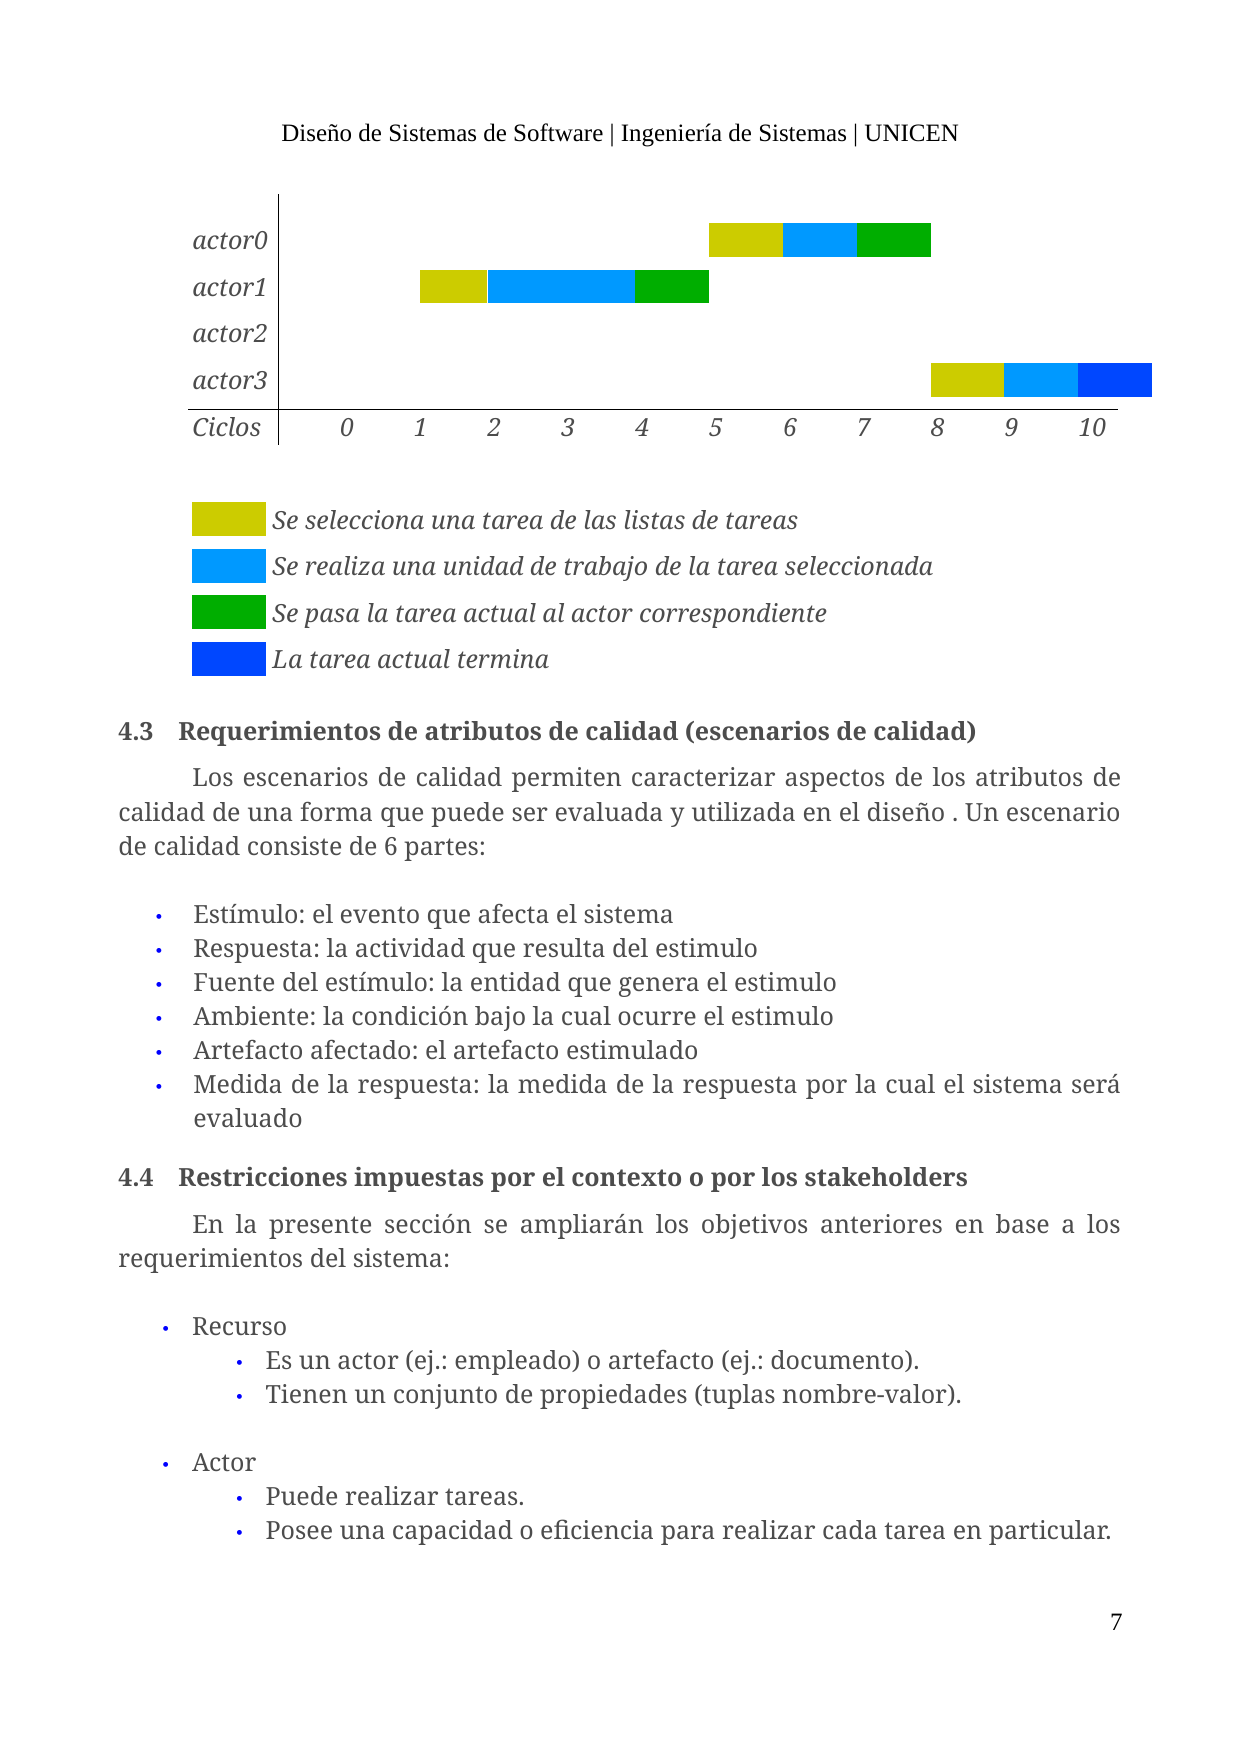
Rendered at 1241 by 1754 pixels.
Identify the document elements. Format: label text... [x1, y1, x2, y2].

text En la presente sección se ampliarán los objetivos anteriores en base a los requerimientos del sistema: [118, 1206, 1122, 1274]
text 0 1 2 3 4 5 6 7 8 9 10 [279, 409, 1122, 443]
subtitle Requerimientos de atributos de calidad (escenarios de calidad) [118, 713, 1122, 748]
text Ciclos [118, 409, 278, 443]
text actor1 [118, 269, 278, 303]
list Medida de la respuesta: la medida de la respuesta por la cual el sistema será evaluado [156, 1067, 1122, 1135]
subtitle Restricciones impuestas por el contexto o por los stakeholders [118, 1160, 1122, 1194]
list Estímulo: el evento que afecta el sistema [156, 896, 1122, 930]
text [279, 363, 1122, 397]
list Fuente del estímulo: la entidad que genera el estimulo [156, 964, 1122, 998]
list Respuesta: la actividad que resulta del estimulo [156, 930, 1122, 964]
text [279, 223, 1122, 257]
list Artefacto afectado: el artefacto estimulado [156, 1033, 1122, 1067]
text [279, 316, 1122, 350]
text Se selecciona una tarea de las listas de tareas [118, 502, 1122, 536]
list Es un actor (ej.: empleado) o artefacto (ej.: documento). [236, 1343, 1122, 1377]
text Los escenarios de calidad permiten caracterizar aspectos de los atributos de calidad de una forma que puede ser evaluada y utilizada en el diseño . Un escenario de calidad consiste de 6 partes: [118, 760, 1122, 862]
list Actor [162, 1445, 1122, 1479]
text actor3 [118, 363, 278, 397]
list Posee una capacidad o eficiencia para realizar cada tarea en particular. [236, 1513, 1122, 1547]
text Se realiza una unidad de trabajo de la tarea seleccionada [118, 549, 1122, 583]
list Ambiente: la condición bajo la cual ocurre el estimulo [156, 998, 1122, 1033]
list Puede realizar tareas. [236, 1479, 1122, 1513]
text La tarea actual termina [118, 642, 1122, 676]
text Se pasa la tarea actual al actor correspondiente [118, 595, 1122, 629]
list Tienen un conjunto de propiedades (tuplas nombre-valor). [236, 1377, 1122, 1411]
text [279, 269, 1122, 303]
text actor2 [118, 316, 278, 350]
text actor0 [118, 223, 278, 257]
list Recurso [162, 1308, 1122, 1343]
